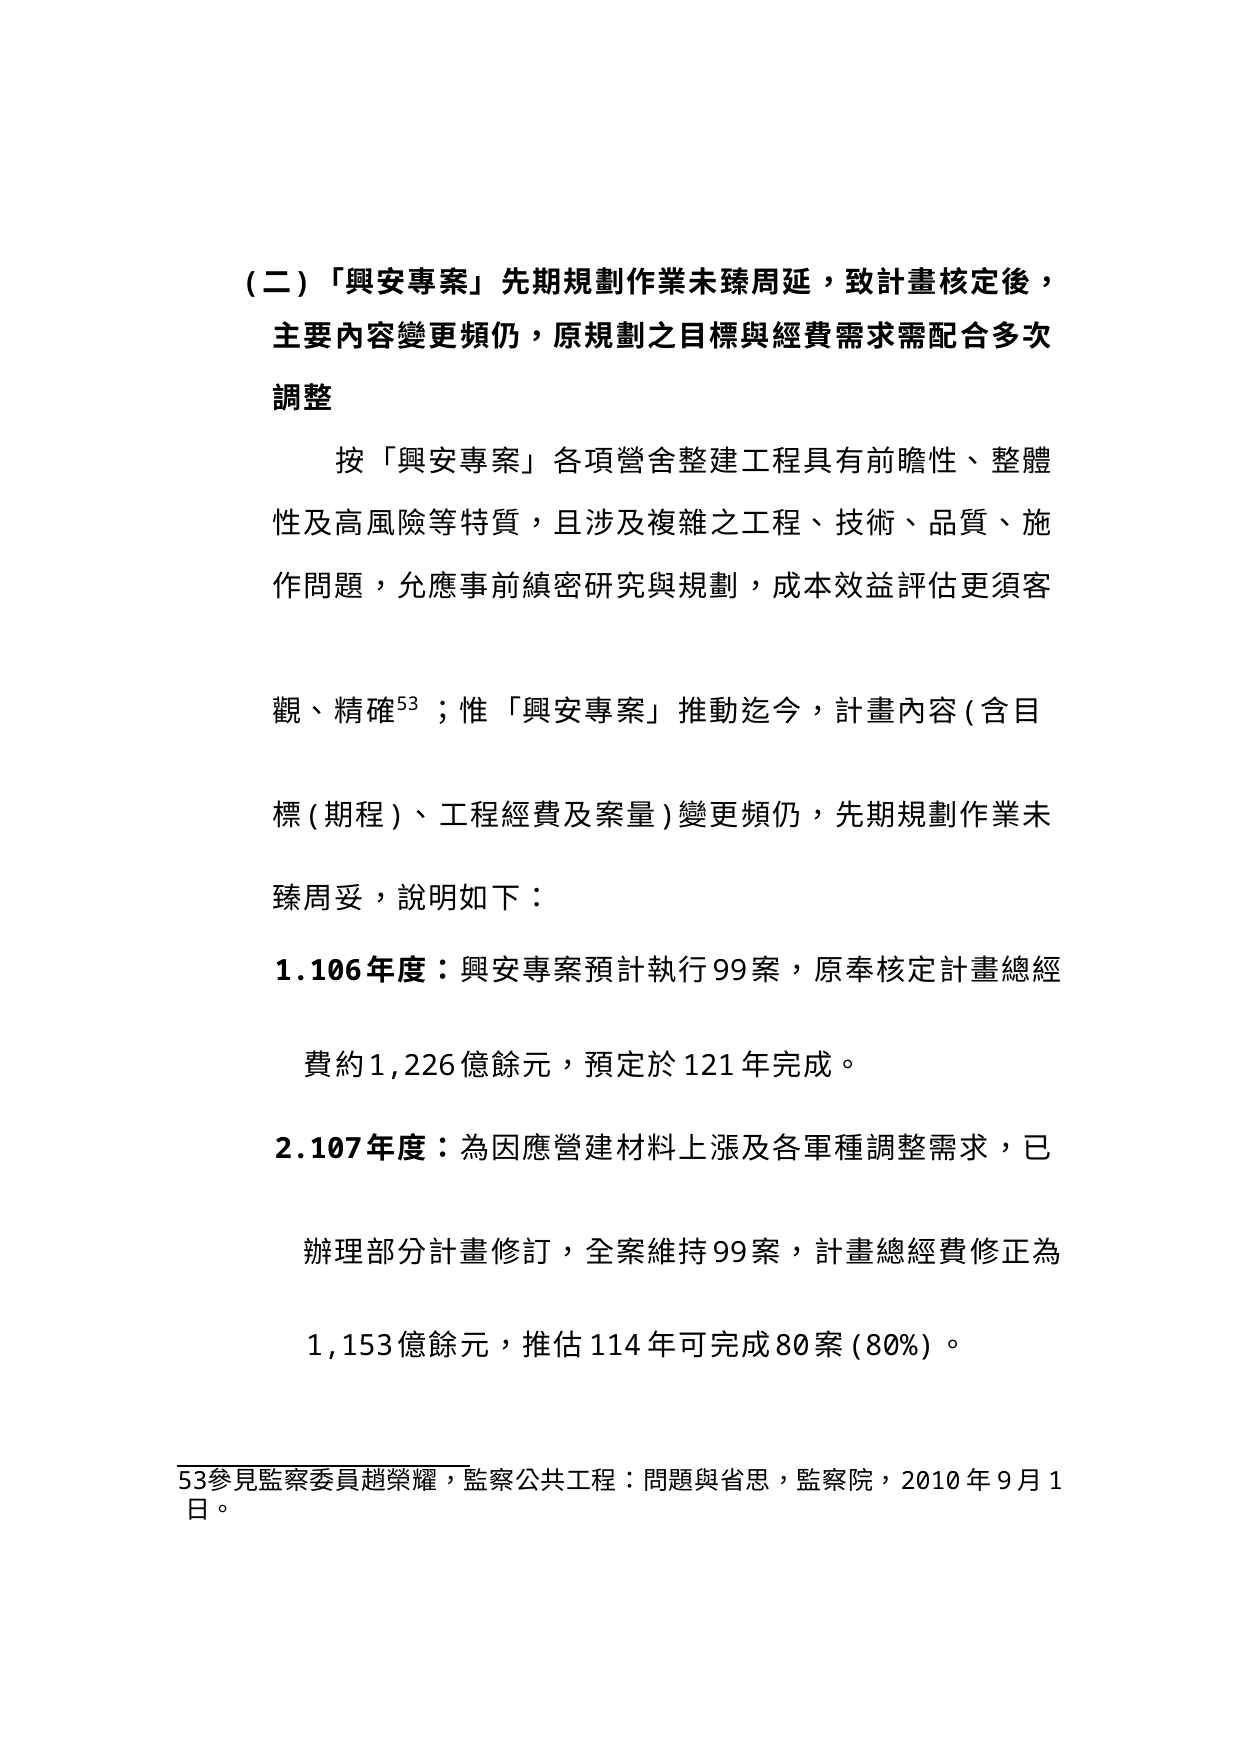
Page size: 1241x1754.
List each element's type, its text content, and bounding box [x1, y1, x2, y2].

text 2.107年度：為因應營建材料上漲及各軍種調整需求，已辦理部分計畫修訂，全案維持99案，計畫總經費修正為1,153億餘元，推估114年可完成80案(80%)。 [266, 1104, 1063, 1354]
text 1.106年度：興安專案預計執行99案，原奉核定計畫總經費約1,226億餘元，預定於121年完成。 [266, 917, 1063, 1104]
text (二)「興安專案」先期規劃作業未臻周延，致計畫核定後，主要內容變更頻仍，原規劃之目標與經費需求需配合多次調整 [236, 229, 1063, 417]
text 按「興安專案」各項營舍整建工程具有前瞻性、整體性及高風險等特質，且涉及複雜之工程、技術、品質、施作問題，允應事前縝密研究與規劃，成本效益評估更須客觀、精確；惟「興安專案」推動迄今，計畫內容(含目標(期程)、工程經費及案量)變更頻仍，先期規劃作業未臻周妥，說明如下： [266, 417, 1063, 917]
text 參見監察委員趙榮耀，監察公共工程：問題與省思，監察院，2010年9月1日。 [177, 1466, 1063, 1525]
